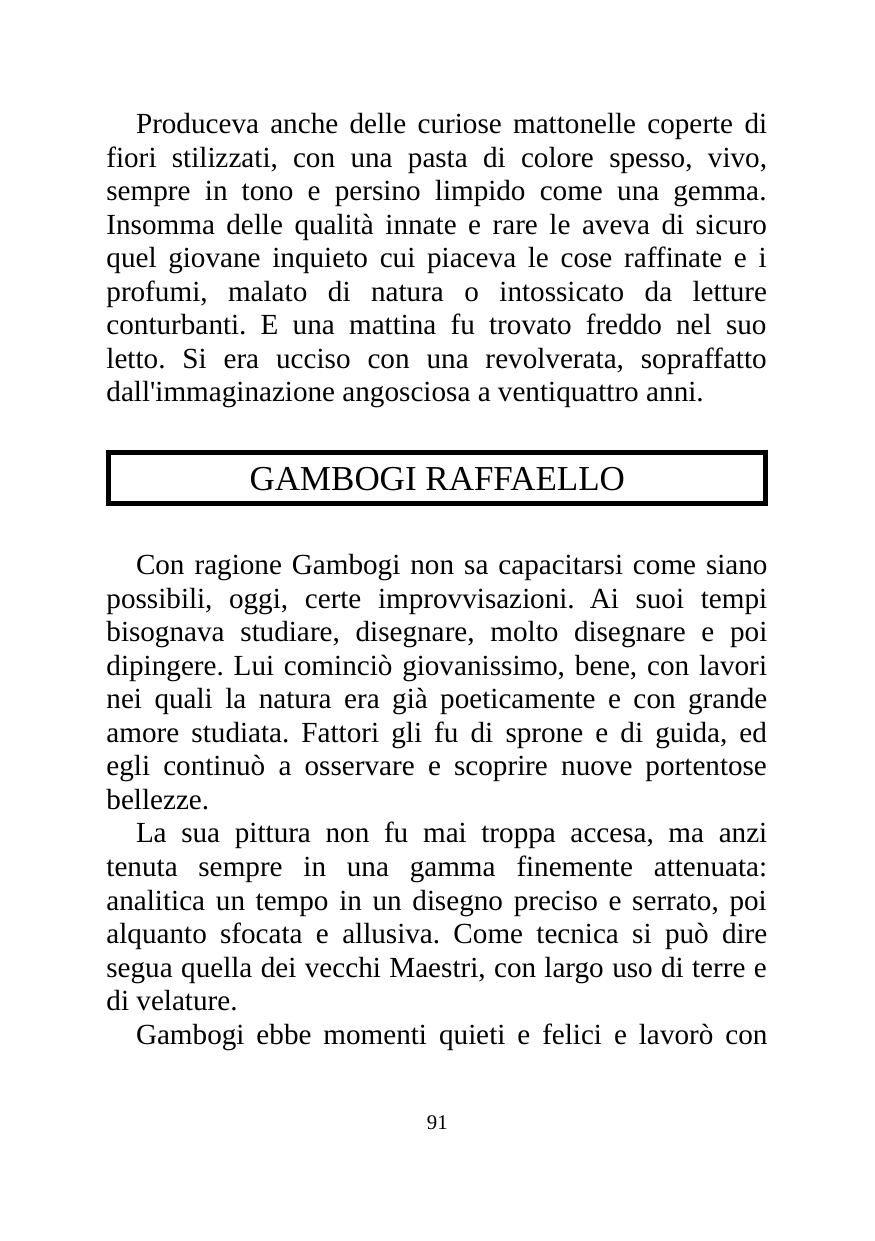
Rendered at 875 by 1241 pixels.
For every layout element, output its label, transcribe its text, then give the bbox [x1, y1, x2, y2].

text Produceva anche delle curiose mattonelle coperte di fiori stilizzati, con una pasta di colore spesso, vivo, sempre in tono e persino limpido come una gemma. Insomma delle qualità innate e rare le aveva di sicuro quel giovane inquieto cui piaceva le cose raffinate e i profumi, malato di natura o intossicato da letture conturbanti. E una mattina fu trovato freddo nel suo letto. Si era ucciso con una revolverata, sopraffatto dall'immaginazione angosciosa a ventiquattro anni. [106, 106, 768, 408]
text La sua pittura non fu mai troppa accesa, ma anzi tenuta sempre in una gamma finemente attenuata: analitica un tempo in un disegno preciso e serrato, poi alquanto sfocata e allusiva. Come tecnica si può dire segua quella dei vecchi Maestri, con largo uso di terre e di velature. [106, 816, 768, 1017]
text Con ragione Gambogi non sa capacitarsi come siano possibili, oggi, certe improvvisazioni. Ai suoi tempi bisognava studiare, disegnare, molto disegnare e poi dipingere. Lui cominciò giovanissimo, bene, con lavori nei quali la natura era già poeticamente e con grande amore studiata. Fattori gli fu di sprone e di guida, ed egli continuò a osservare e scoprire nuove portentose bellezze. [106, 547, 768, 816]
subtitle GAMBOGI RAFFAELLO [111, 455, 763, 501]
text Gambogi ebbe momenti quieti e felici e lavorò con [106, 1017, 768, 1050]
